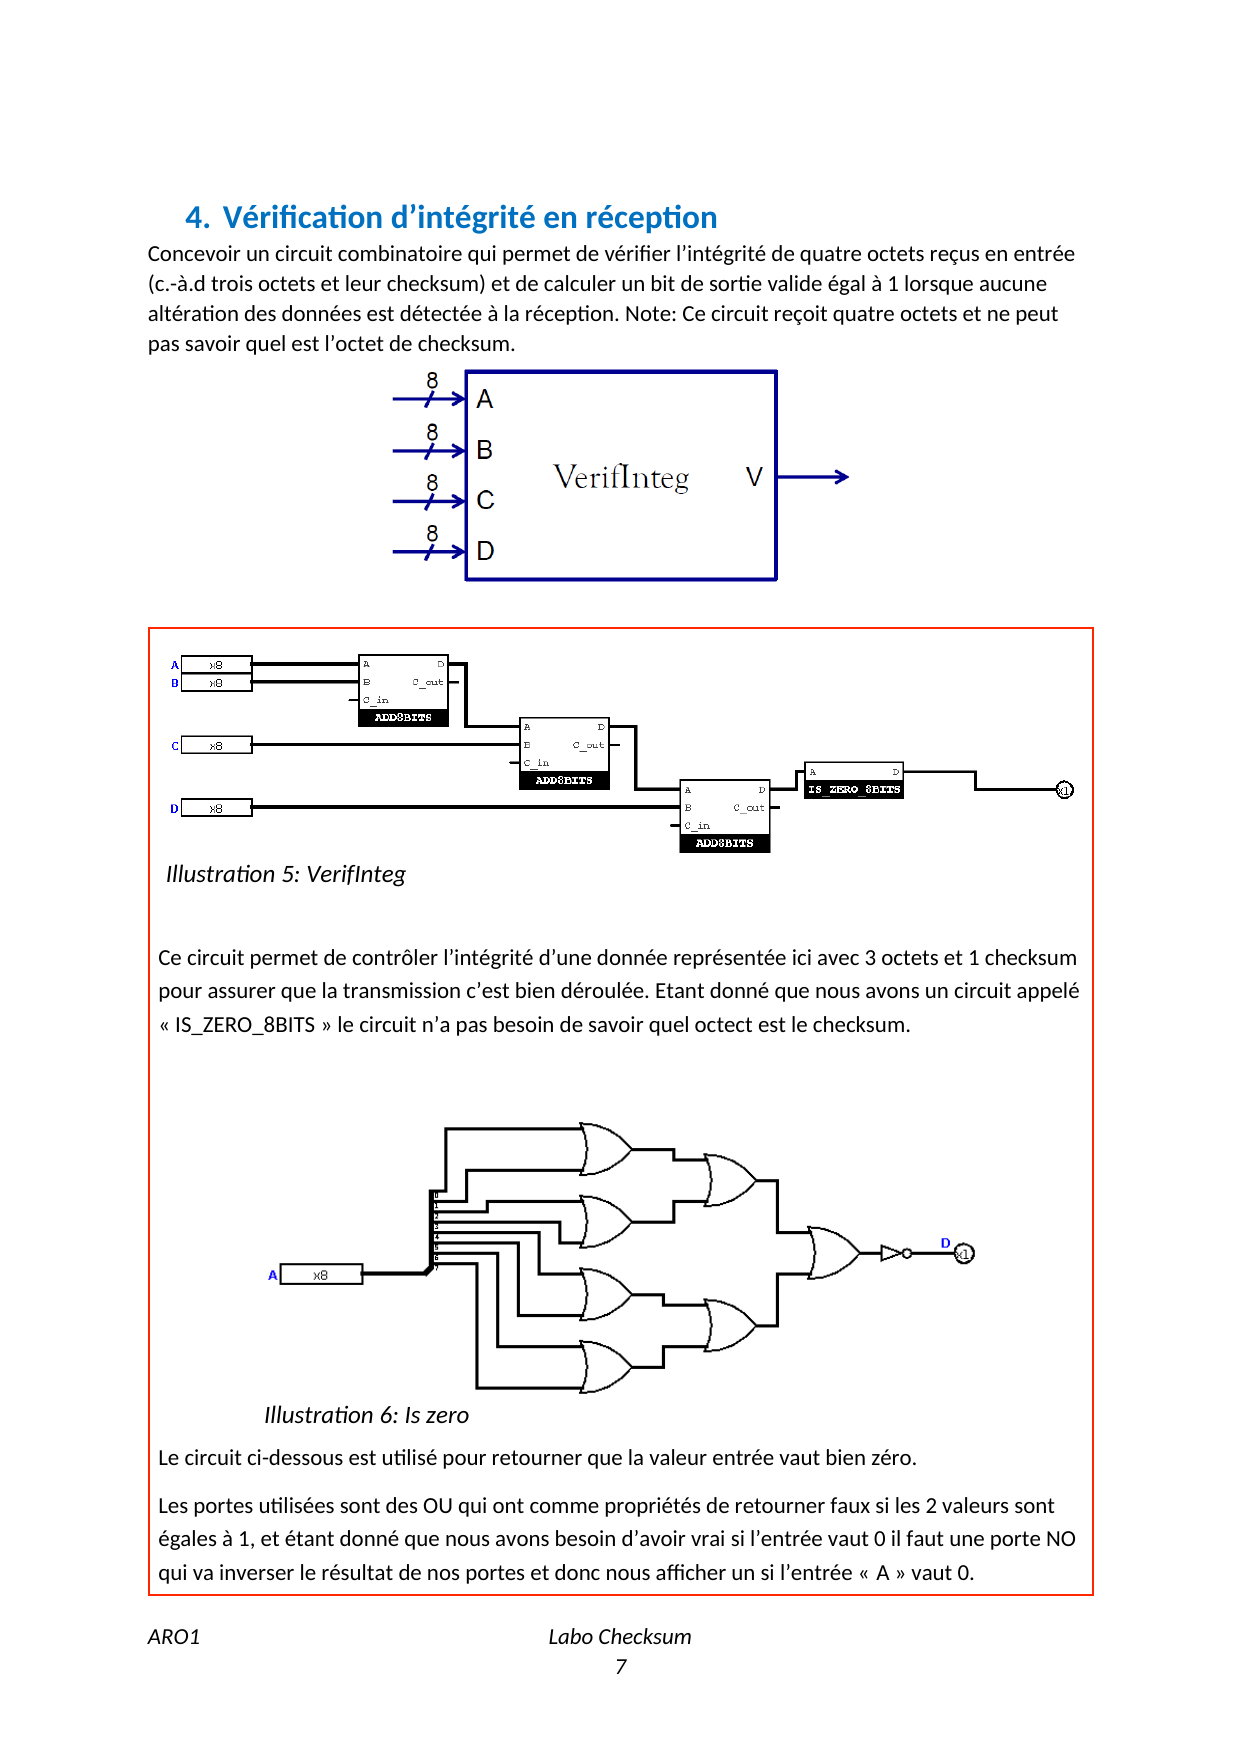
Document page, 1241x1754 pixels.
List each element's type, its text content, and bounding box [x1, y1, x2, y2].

text Le circuit ci-dessous est utilisé pour retourner que la valeur entrée vaut bien zéro. [158, 1443, 1084, 1471]
list Vérification d’intégrité en réception [185, 196, 1093, 236]
text Illustration 6: Is zero [264, 1398, 978, 1430]
text Les portes utilisées sont des OU qui ont comme propriétés de retourner faux si les 2 valeurs sont égales à 1, et étant donné que nous avons besoin d’avoir vrai si l’entrée vaut 0 il faut une porte NO qui va inverser le résultat de nos portes et donc nous afficher un si l’entrée « A » vaut 0. [158, 1491, 1084, 1586]
text Ce circuit permet de contrôler l’intégrité d’une donnée représentée ici avec 3 octets et 1 checksum pour assurer que la transmission c’est bien déroulée. Etant donné que nous avons un circuit appelé « IS_ZERO_8BITS » le circuit n’a pas besoin de savoir quel octect est le checksum. [158, 943, 1084, 1038]
text Concevoir un circuit combinatoire qui permet de vérifier l’intégrité de quatre octets reçus en entrée (c.-à.d trois octets et leur checksum) et de calculer un bit de sortie valide égal à 1 lorsque aucune altération des données est détectée à la réception. Note: Ce circuit reçoit quatre octets et ne peut pas savoir quel est l’octet de checksum. [148, 239, 1093, 357]
text Illustration 5: VerifInteg [166, 857, 1077, 889]
picture [263, 1118, 979, 1398]
picture [165, 649, 1077, 857]
